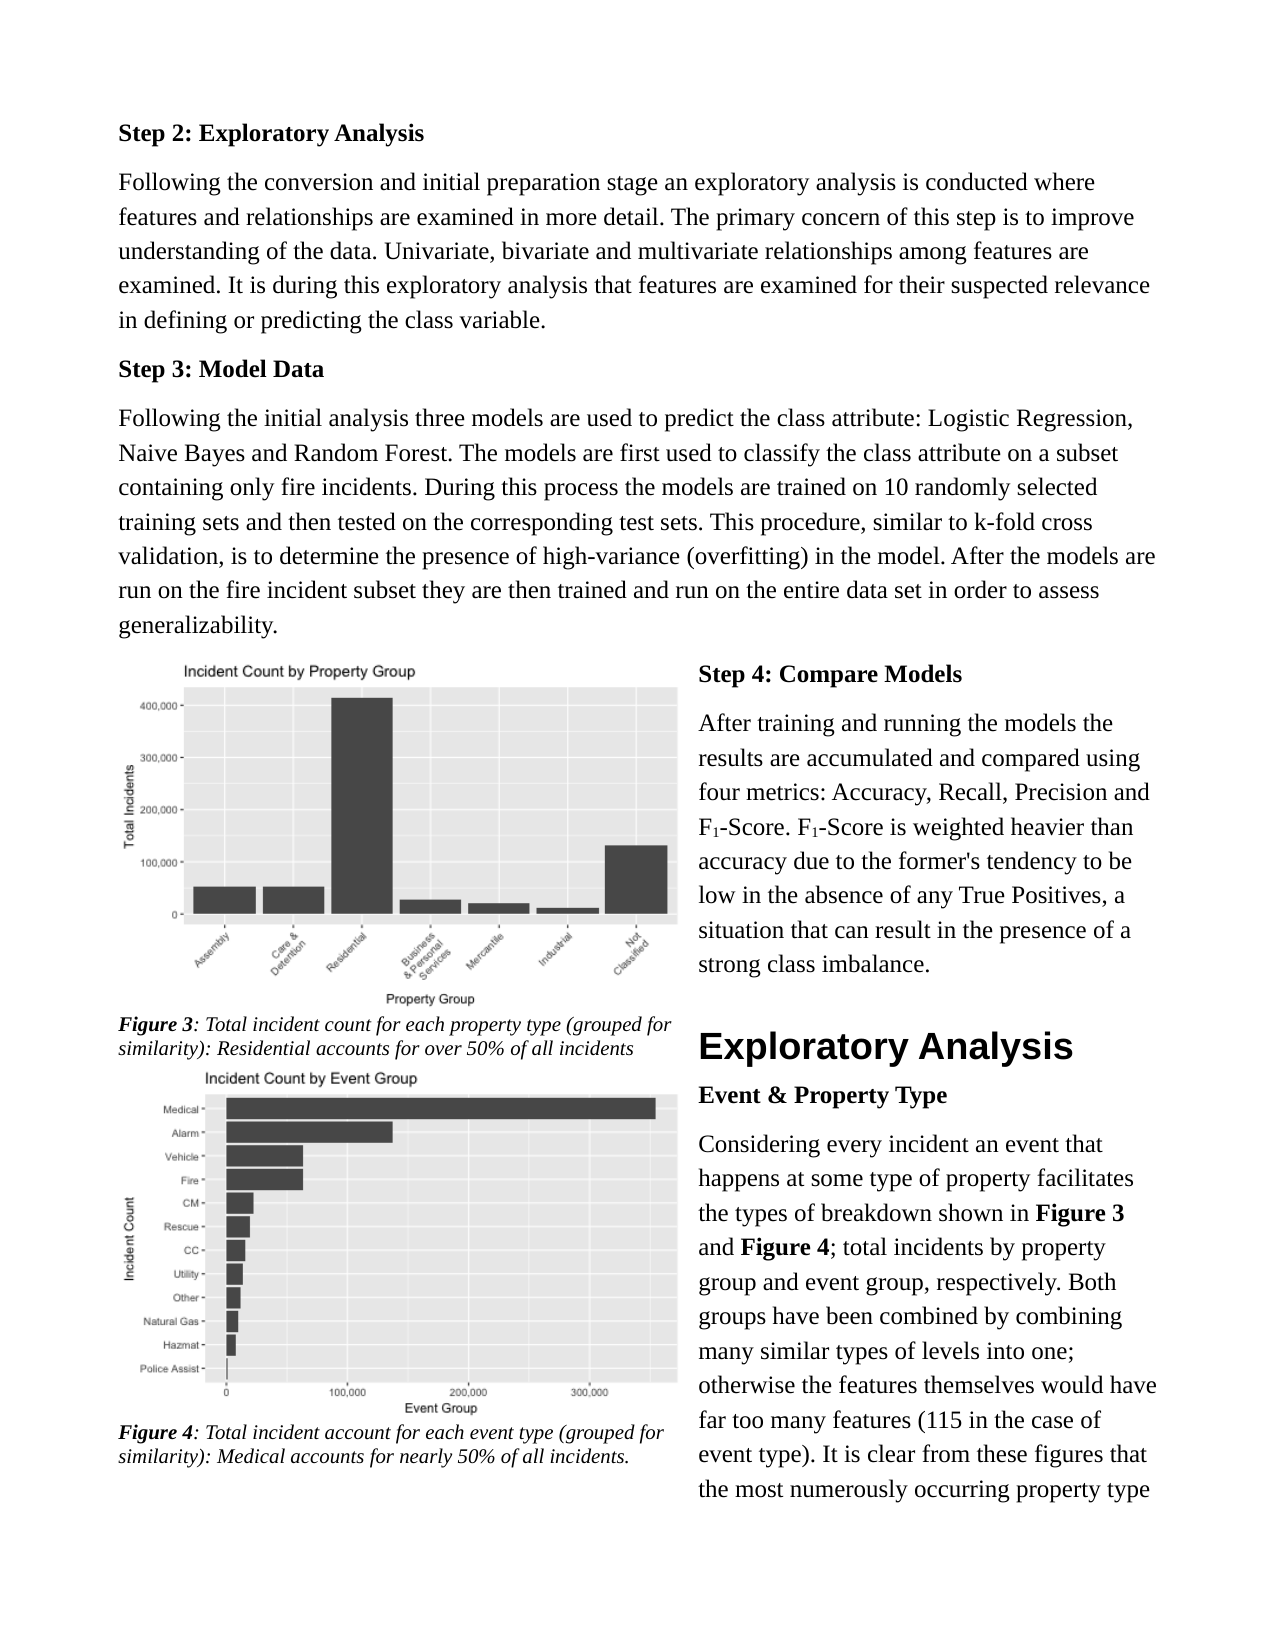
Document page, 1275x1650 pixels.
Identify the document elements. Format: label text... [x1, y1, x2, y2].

text Figure 3: Total incident count for each property type (grouped for similarity): Residential accounts for over 50% of all incidents [118, 1013, 683, 1067]
text Step 4: Compare Models [683, 659, 1157, 688]
text After training and running the models the results are accumulated and compared using four metrics: Accuracy, Recall, Precision and F1-Score. F1-Score is weighted heavier than accuracy due to the former's tendency to be low in the absence of any True Positives, a situation that can result in the presence of a strong class imbalance. [683, 708, 1157, 978]
text Following the conversion and initial preparation stage an exploratory analysis is conducted where features and relationships are examined in more detail. The primary concern of this step is to improve understanding of the data. Univariate, bivariate and multivariate relationships among features are examined. It is during this exploratory analysis that features are examined for their suspected relevance in defining or predicting the class variable. [118, 167, 1157, 334]
picture [118, 1067, 683, 1421]
subtitle Exploratory Analysis [683, 1024, 1157, 1067]
text [118, 1468, 683, 1512]
text Following the initial analysis three models are used to predict the class attribute: Logistic Regression, Naive Bayes and Random Forest. The models are first used to classify the class attribute on a subset containing only fire incidents. During this process the models are trained on 10 randomly selected training sets and then tested on the corresponding test sets. This procedure, similar to k-fold cross validation, is to determine the presence of high-variance (overfitting) in the model. After the models are run on the fire incident subset they are then trained and run on the entire data set in order to assess generalizability. [118, 403, 1157, 639]
text Step 2: Exploratory Analysis [118, 118, 1157, 147]
text Figure 4: Total incident account for each event type (grouped for similarity): Medical accounts for nearly 50% of all incidents. [118, 1421, 683, 1468]
picture [118, 659, 683, 1013]
text Event & Property Type [683, 1080, 1157, 1108]
text Considering every incident an event that happens at some type of property facilitates the types of breakdown shown in Figure 3 and Figure 4; total incidents by property group and event group, respectively. Both groups have been combined by combining many similar types of levels into one; otherwise the features themselves would have far too many features (115 in the case of event type). It is clear from these figures that the most numerously occurring property type [683, 1129, 1157, 1502]
text Step 3: Model Data [118, 354, 1157, 383]
